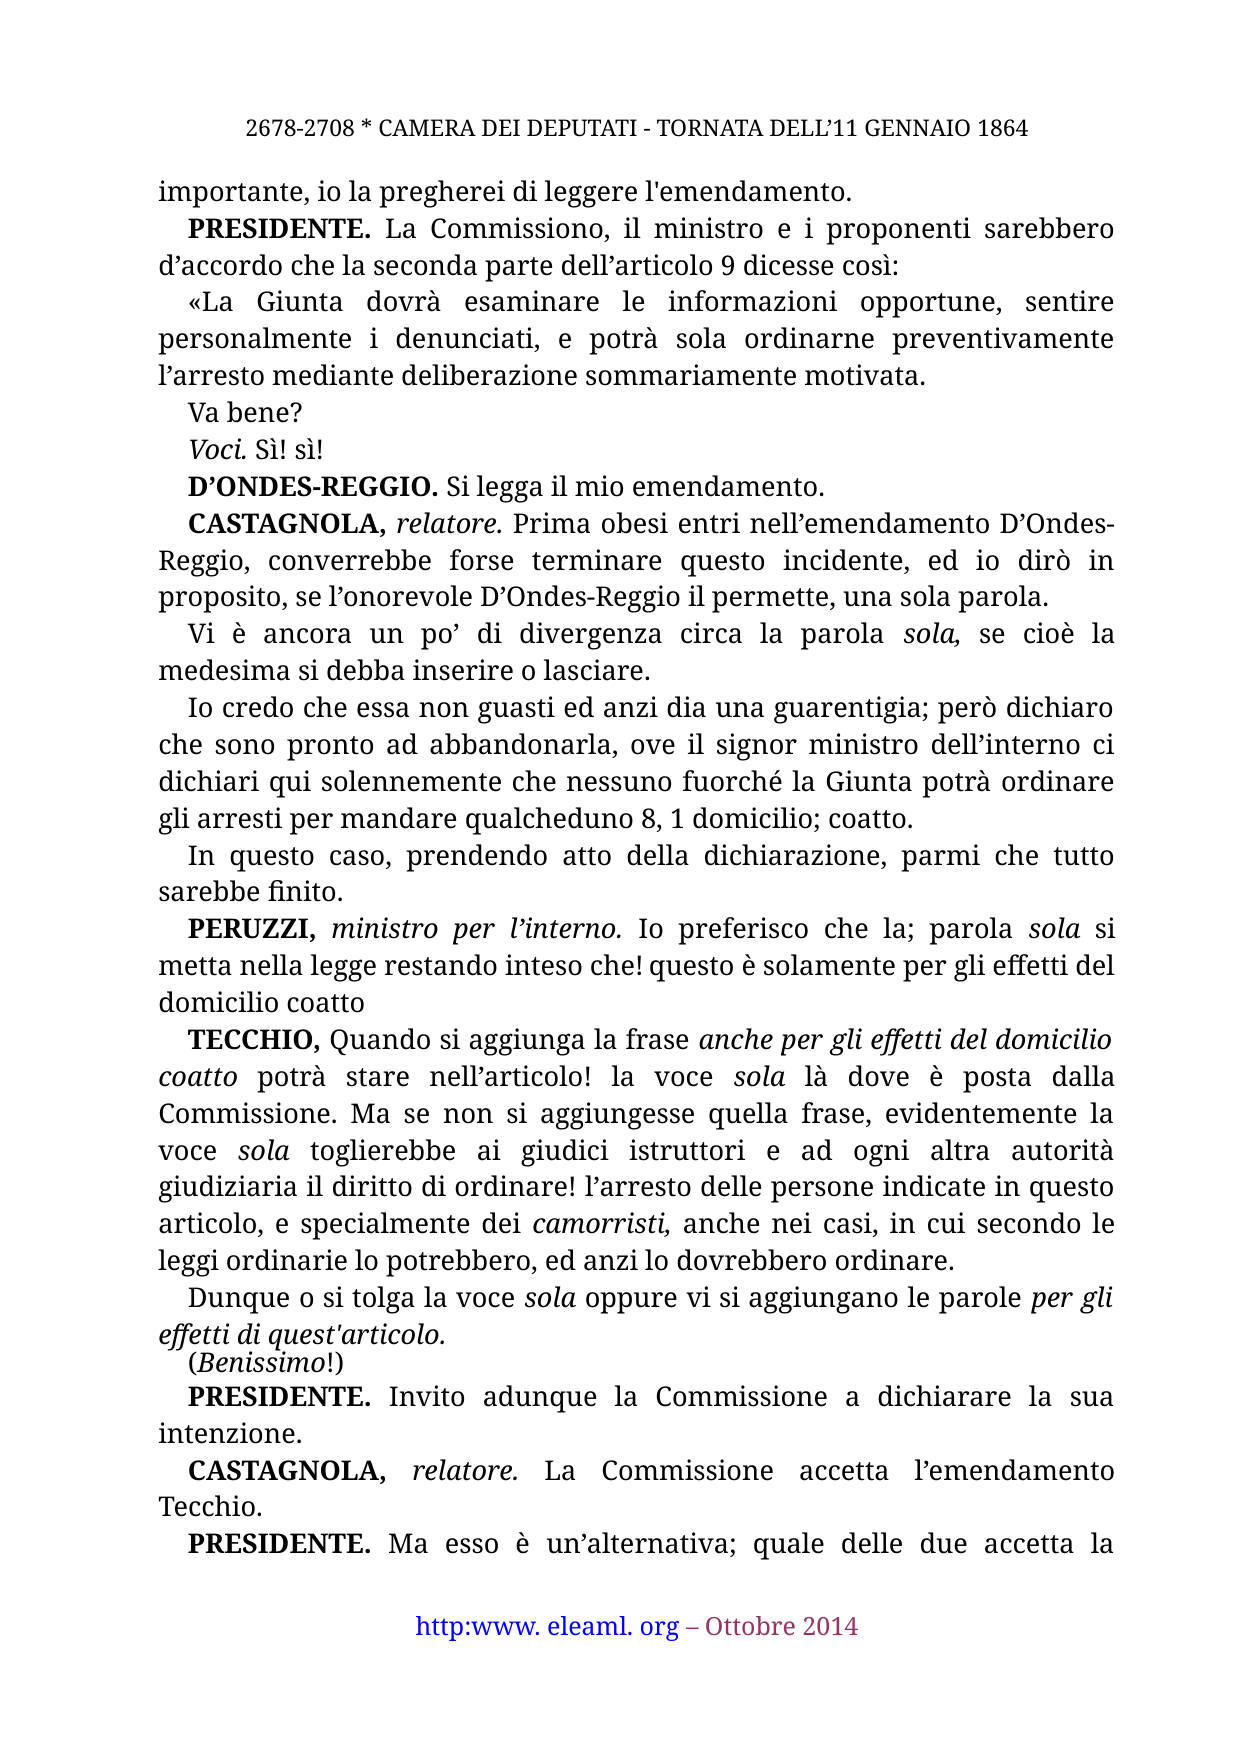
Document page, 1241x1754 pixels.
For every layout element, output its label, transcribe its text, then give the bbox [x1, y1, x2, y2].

text In questo caso, prendendo atto della dichiarazione, parmi che tutto sarebbe finito. [158, 836, 1116, 910]
text PRESIDENTE. Invito adunque la Commissione a dichiarare la sua intenzione. [158, 1377, 1116, 1451]
text Dunque o si tolga la voce sola oppure vi si aggiungano le parole per gli effetti di quest'articolo. [158, 1278, 1116, 1352]
text PERUZZI, ministro per l’interno. Io preferisco che la; parola sola si metta nella legge restando inteso che! questo è solamente per gli effetti del domicilio coatto [158, 910, 1116, 1020]
text PRESIDENTE. Ma esso è un’alternativa; quale delle due accetta la [158, 1525, 1116, 1562]
text «La Giunta dovrà esaminare le informazioni opportune, sentire personalmente i denunciati, e potrà sola ordinarne preventivamente l’arresto mediante deliberazione sommariamente motivata. [158, 283, 1116, 393]
text D’ONDES-REGGIO. Si legga il mio emendamento. [158, 467, 1116, 504]
text CASTAGNOLA, relatore. Prima obesi entri nell’emendamento D’Ondes-Reggio, converrebbe forse terminare questo incidente, ed io dirò in proposito, se l’onorevole D’Ondes-Reggio il permette, una sola parola. [158, 504, 1116, 615]
text Io credo che essa non guasti ed anzi dia una guarentigia; però dichiaro che sono pronto ad abbandonarla, ove il signor ministro dell’interno ci dichiari qui solennemente che nessuno fuorché la Giunta potrà ordinare gli arresti per mandare qualcheduno 8, 1 domicilio; coatto. [158, 688, 1116, 836]
text CASTAGNOLA, relatore. La Commissione accetta l’emendamento Tecchio. [158, 1451, 1116, 1525]
text TECCHIO, Quando si aggiunga la frase anche per gli effetti del domicilio coatto potrà stare nell’articolo! la voce sola là dove è posta dalla Commissione. Ma se non si aggiungesse quella frase, evidentemente la voce sola toglierebbe ai giudici istruttori e ad ogni altra autorità giudiziaria il diritto di ordinare! l’arresto delle persone indicate in questo articolo, e specialmente dei camorristi, anche nei casi, in cui secondo le leggi ordinarie lo potrebbero, ed anzi lo dovrebbero ordinare. [158, 1020, 1116, 1278]
text (Benissimo!) [158, 1352, 1116, 1377]
text Vi è ancora un po’ di divergenza circa la parola sola, se cioè la medesima si debba inserire o lasciare. [158, 615, 1116, 688]
text PRESIDENTE. La Commissiono, il ministro e i proponenti sarebbero d’accordo che la seconda parte dell’articolo 9 dicesse così: [158, 209, 1116, 283]
text Voci. Sì! sì! [158, 430, 1116, 467]
text Va bene? [158, 393, 1116, 430]
text importante, io la pregherei di leggere l'emendamento. [158, 172, 1116, 209]
